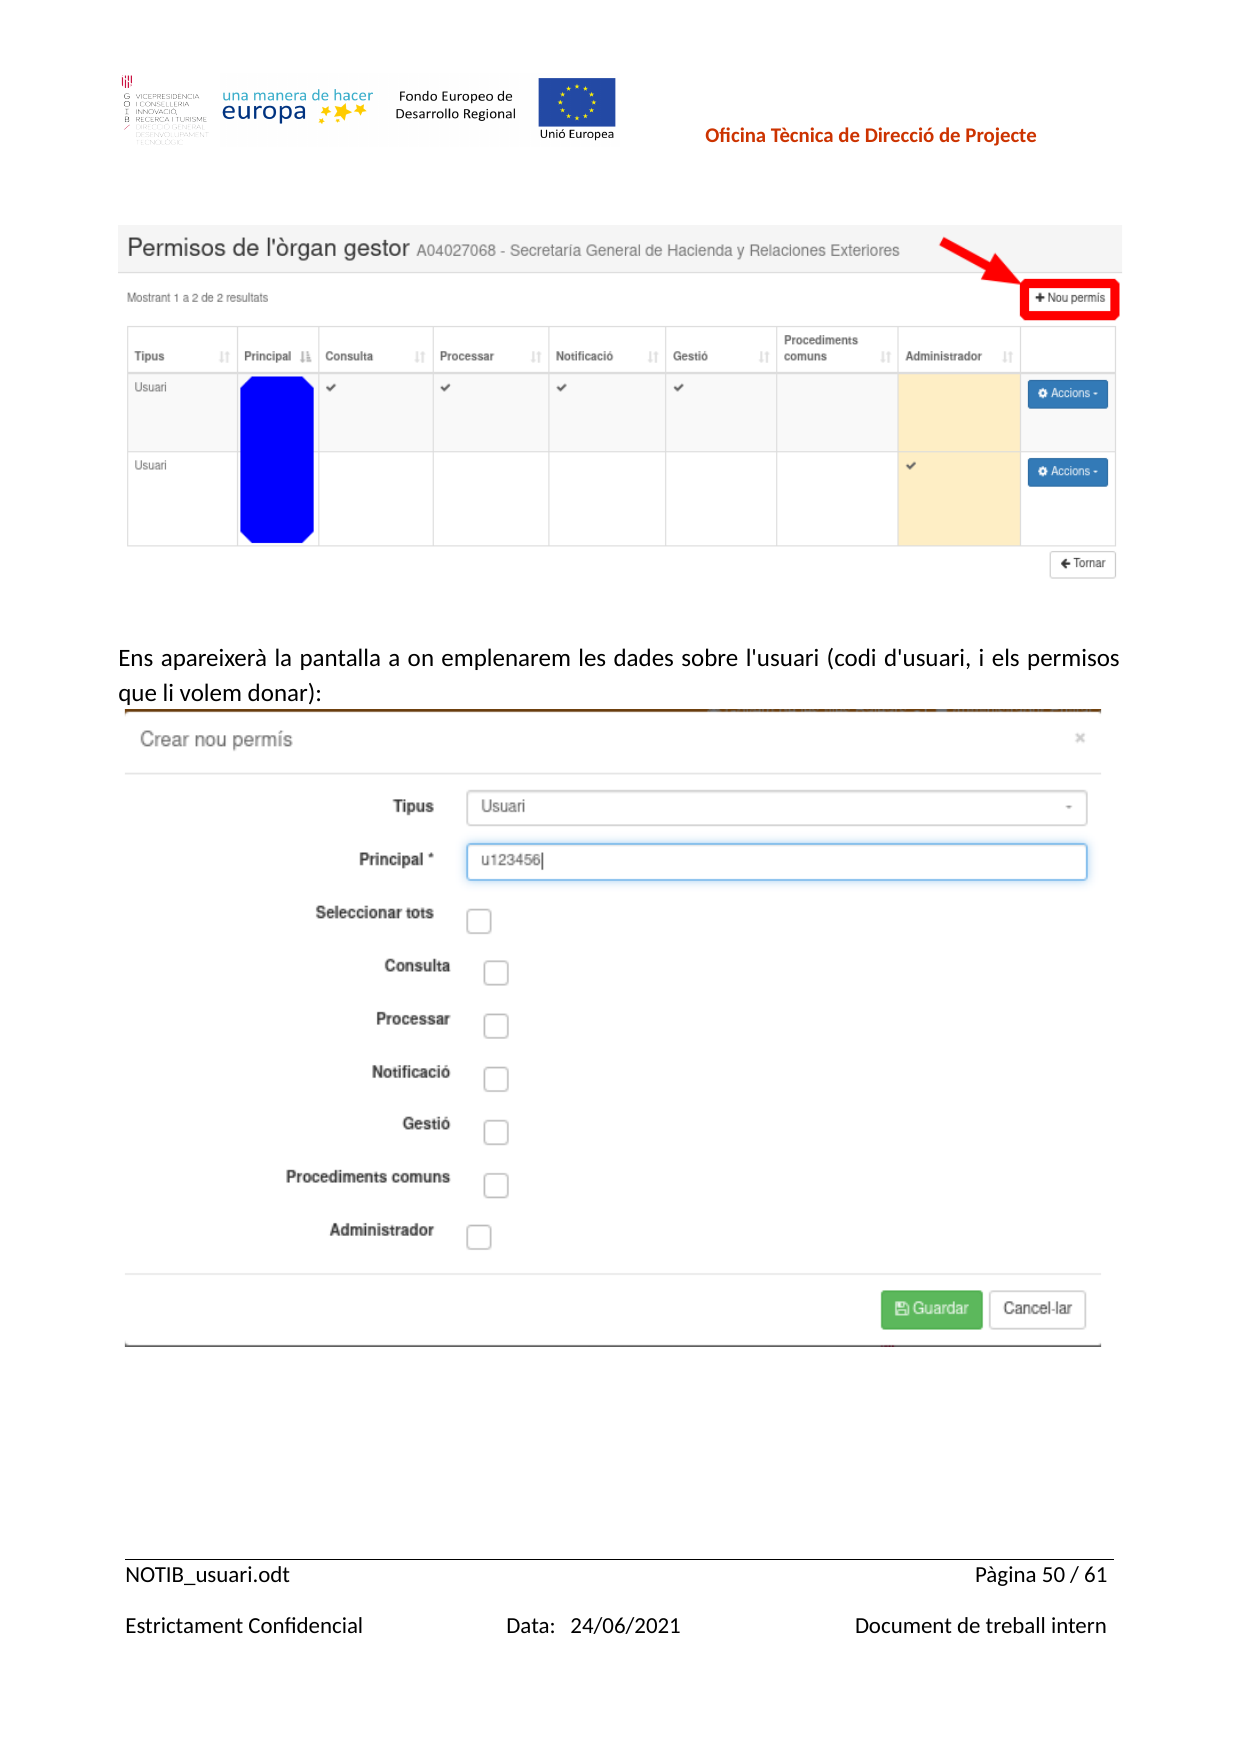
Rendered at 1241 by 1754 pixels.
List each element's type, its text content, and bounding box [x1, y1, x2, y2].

text Ens apareixerà la pantalla a on emplenarem les dades sobre l'usuari (codi d'usuari, i els permisos que li volem donar): [118, 642, 1122, 708]
picture [118, 73, 213, 147]
picture [219, 73, 621, 147]
picture [118, 225, 1123, 589]
picture [124, 709, 1102, 1347]
